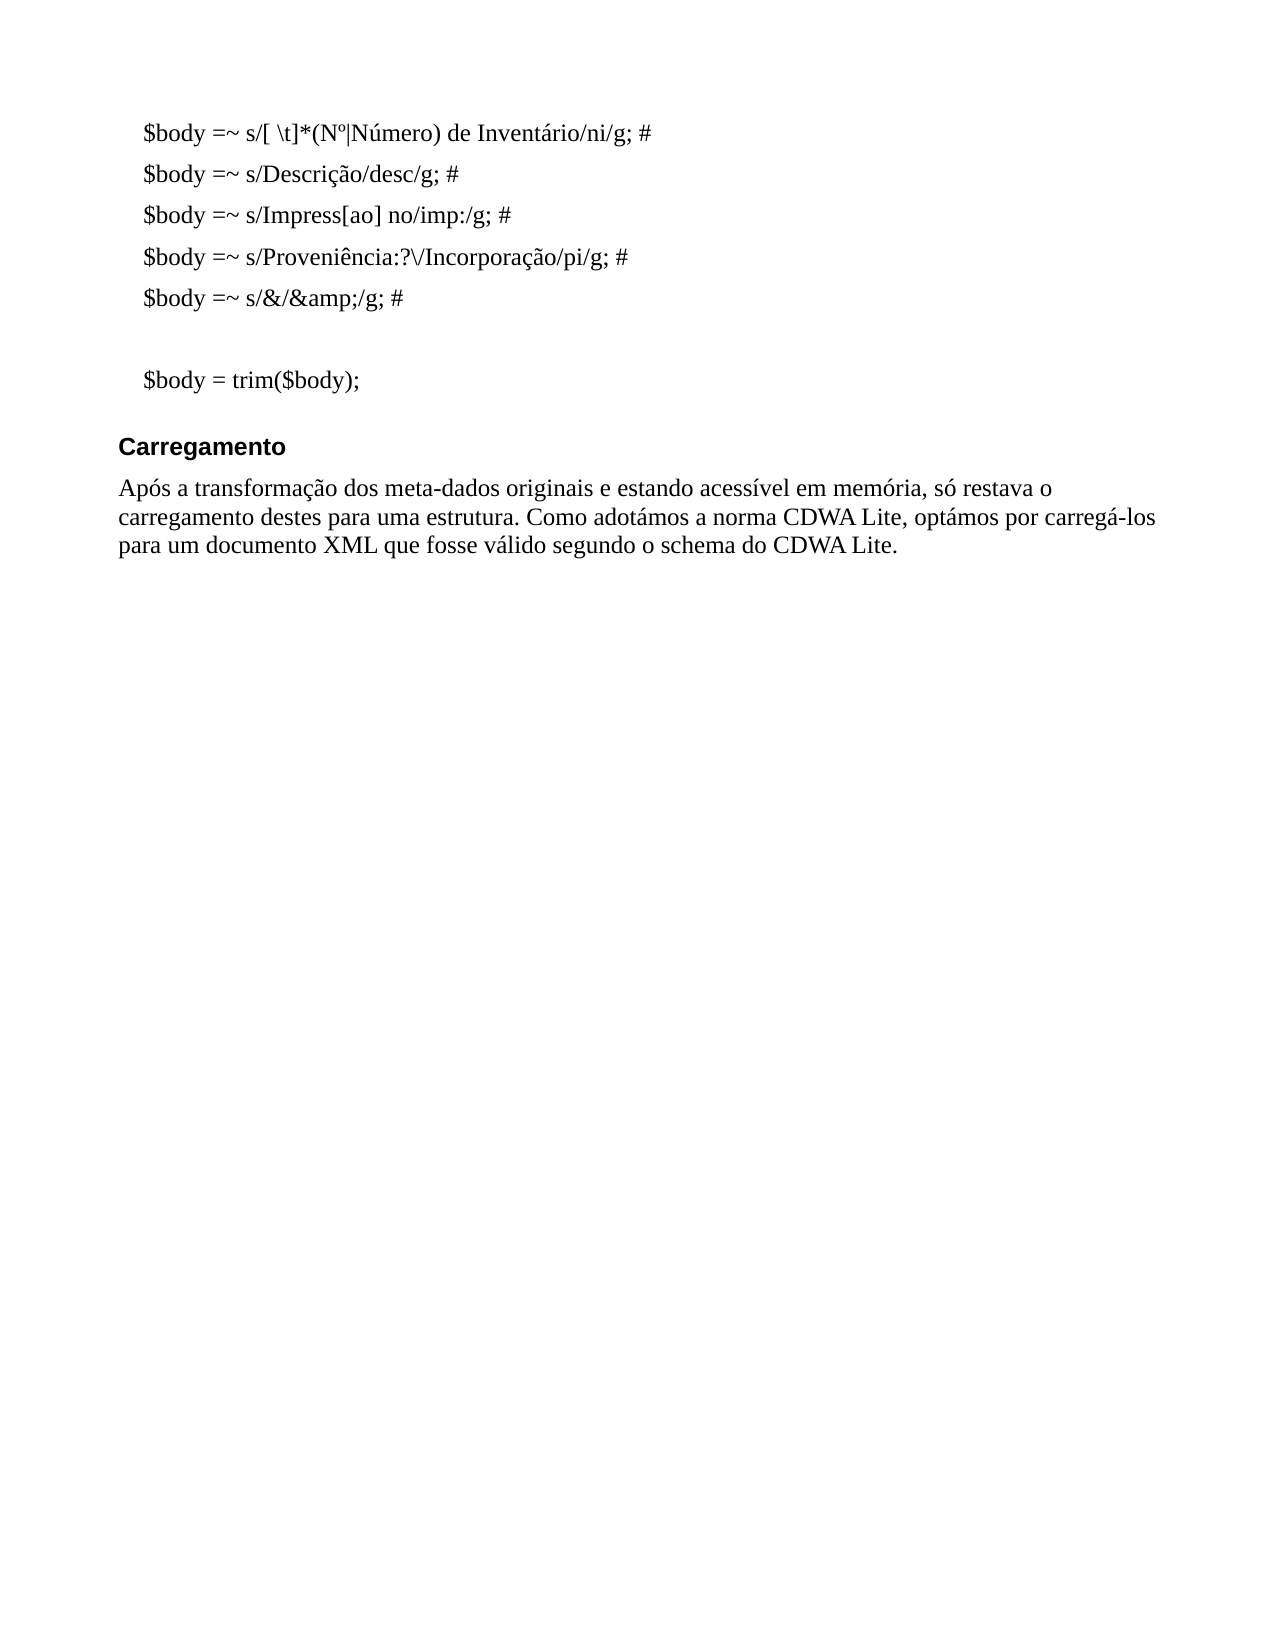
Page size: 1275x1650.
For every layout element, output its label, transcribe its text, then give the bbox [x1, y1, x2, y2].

text $body =~ s/Descrição/desc/g; # [118, 159, 1157, 188]
text $body =~ s/Impress[ao] no/imp:/g; # [118, 201, 1157, 229]
text $body =~ s/Proveniência:?\/Incorporação/pi/g; # [118, 242, 1157, 271]
text $body =~ s/[ \t]*(Nº|Número) de Inventário/ni/g; # [118, 118, 1157, 147]
text $body = trim($body); [118, 366, 1157, 394]
text $body =~ s/&/&amp;/g; # [118, 283, 1157, 312]
text Após a transformação dos meta-dados originais e estando acessível em memória, só restava o carregamento destes para uma estrutura. Como adotámos a norma CDWA Lite, optámos por carregá-los para um documento XML que fosse válido segundo o schema do CDWA Lite. [118, 473, 1157, 559]
subtitle Carregamento [118, 432, 1157, 460]
